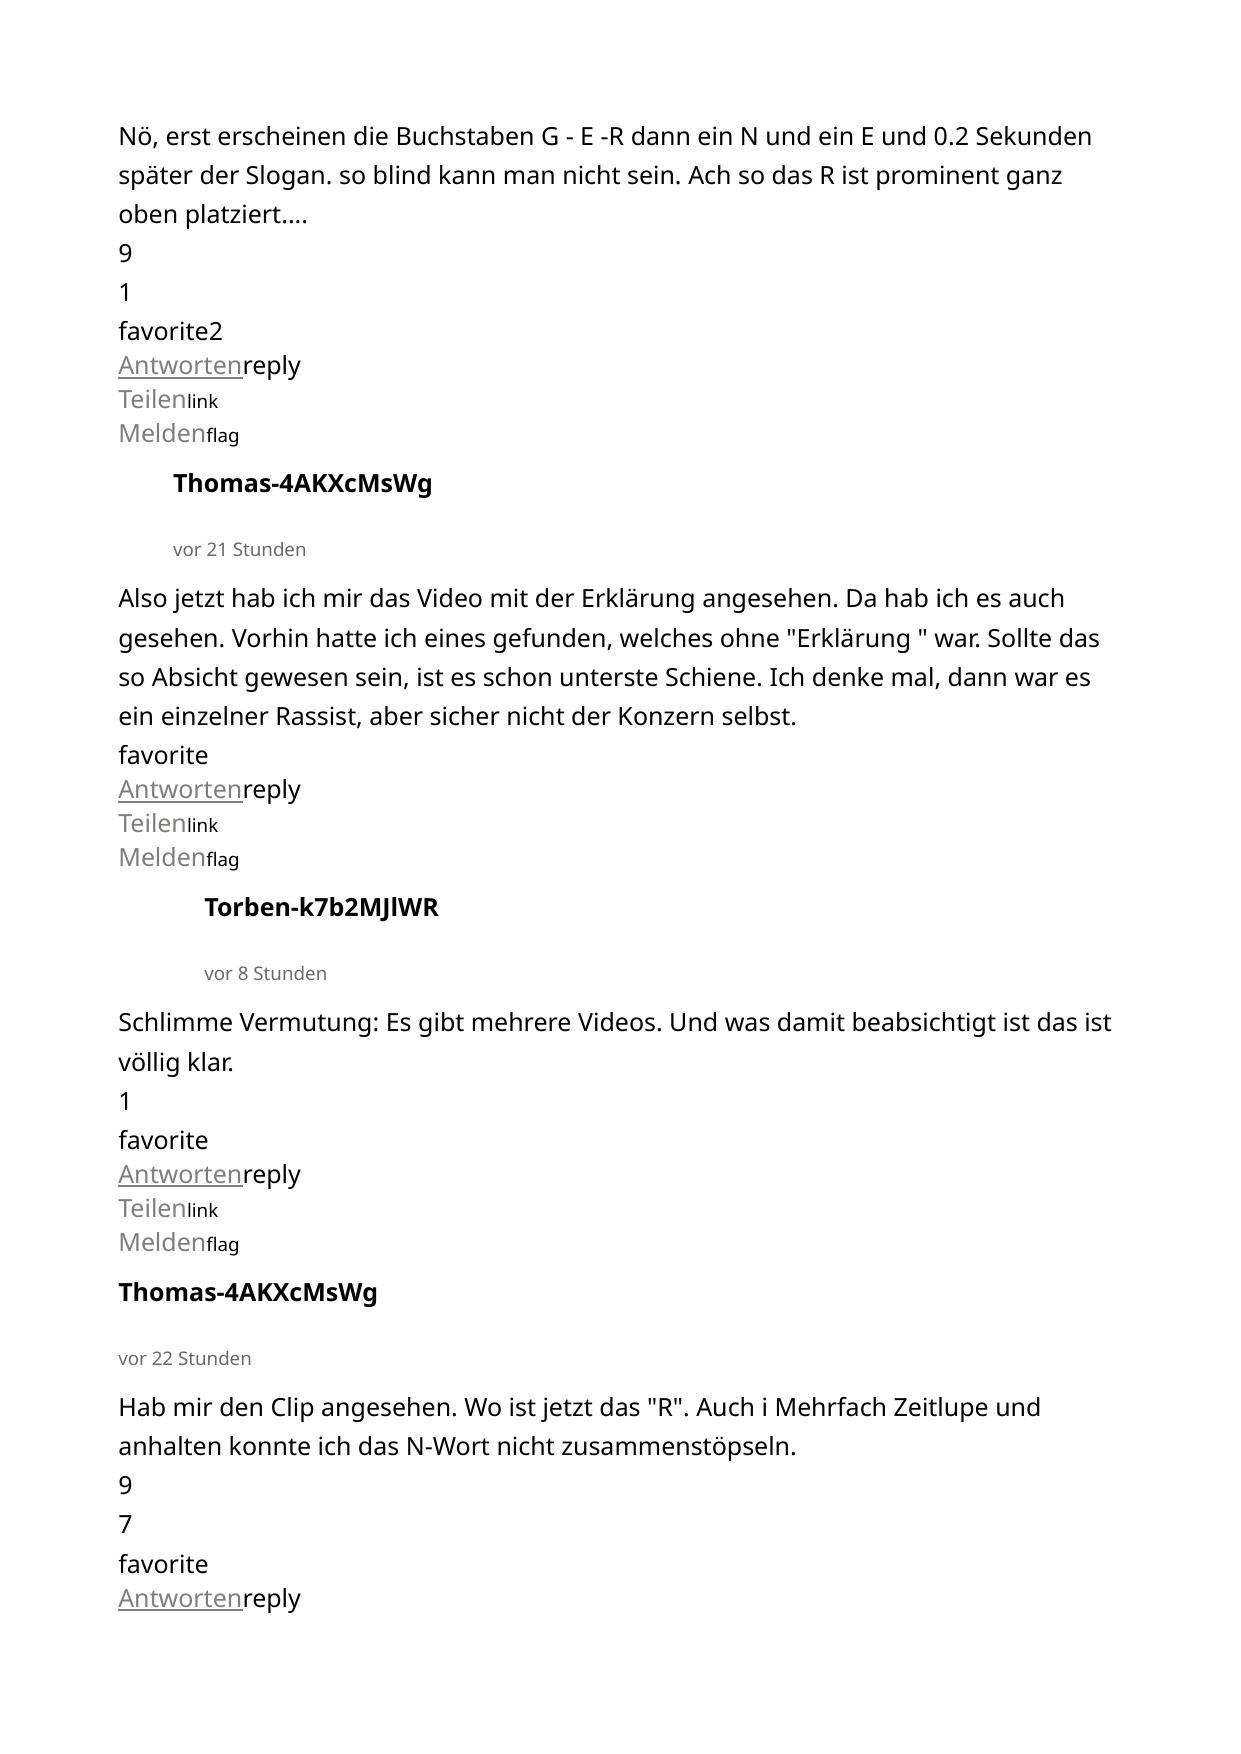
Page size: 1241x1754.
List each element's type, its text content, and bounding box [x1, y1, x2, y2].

text Teilenlink [118, 806, 1122, 840]
text favorite2 [118, 314, 1122, 348]
text Also jetzt hab ich mir das Video mit der Erklärung angesehen. Da hab ich es auch gesehen. Vorhin hatte ich eines gefunden, welches ohne "Erklärung " war. Sollte das so Absicht gewesen sein, ist es schon unterste Schiene. Ich denke mal, dann war es ein einzelner Rassist, aber sicher nicht der Konzern selbst. [118, 581, 1122, 733]
text Antwortenreply [118, 772, 1122, 806]
text Antwortenreply [118, 1580, 1122, 1614]
text Thomas-4AKXcMsWg [118, 1274, 1114, 1308]
text favorite [118, 738, 1122, 772]
text Schlimme Vermutung: Es gibt mehrere Videos. Und was damit beabsichtigt ist das ist völlig klar. [118, 1005, 1122, 1078]
text Meldenflag [118, 840, 1122, 874]
text Nö, erst erscheinen die Buchstaben G - E -R dann ein N und ein E und 0.2 Sekunden später der Slogan. so blind kann man nicht sein. Ach so das R ist prominent ganz oben platziert.... [118, 118, 1122, 231]
text Thomas-4AKXcMsWg [173, 466, 1114, 500]
text Meldenflag [118, 416, 1122, 450]
text 9 [118, 236, 1122, 270]
text 1 [118, 1083, 1122, 1117]
text Torben-k7b2MJlWR [204, 890, 1114, 924]
text 9 [118, 1468, 1122, 1502]
text favorite [118, 1122, 1122, 1157]
text Hab mir den Clip angesehen. Wo ist jetzt das "R". Auch i Mehrfach Zeitlupe und anhalten konnte ich das N-Wort nicht zusammenstöpseln. [118, 1390, 1122, 1463]
text vor 8 Stunden [204, 960, 1117, 986]
text Meldenflag [118, 1225, 1122, 1259]
text vor 21 Stunden [173, 536, 1117, 562]
text Teilenlink [118, 1191, 1122, 1225]
text Antwortenreply [118, 348, 1122, 382]
text 1 [118, 275, 1122, 309]
text 7 [118, 1507, 1122, 1541]
text Antwortenreply [118, 1157, 1122, 1191]
text favorite [118, 1546, 1122, 1580]
text vor 22 Stunden [118, 1345, 1117, 1370]
text Teilenlink [118, 382, 1122, 416]
